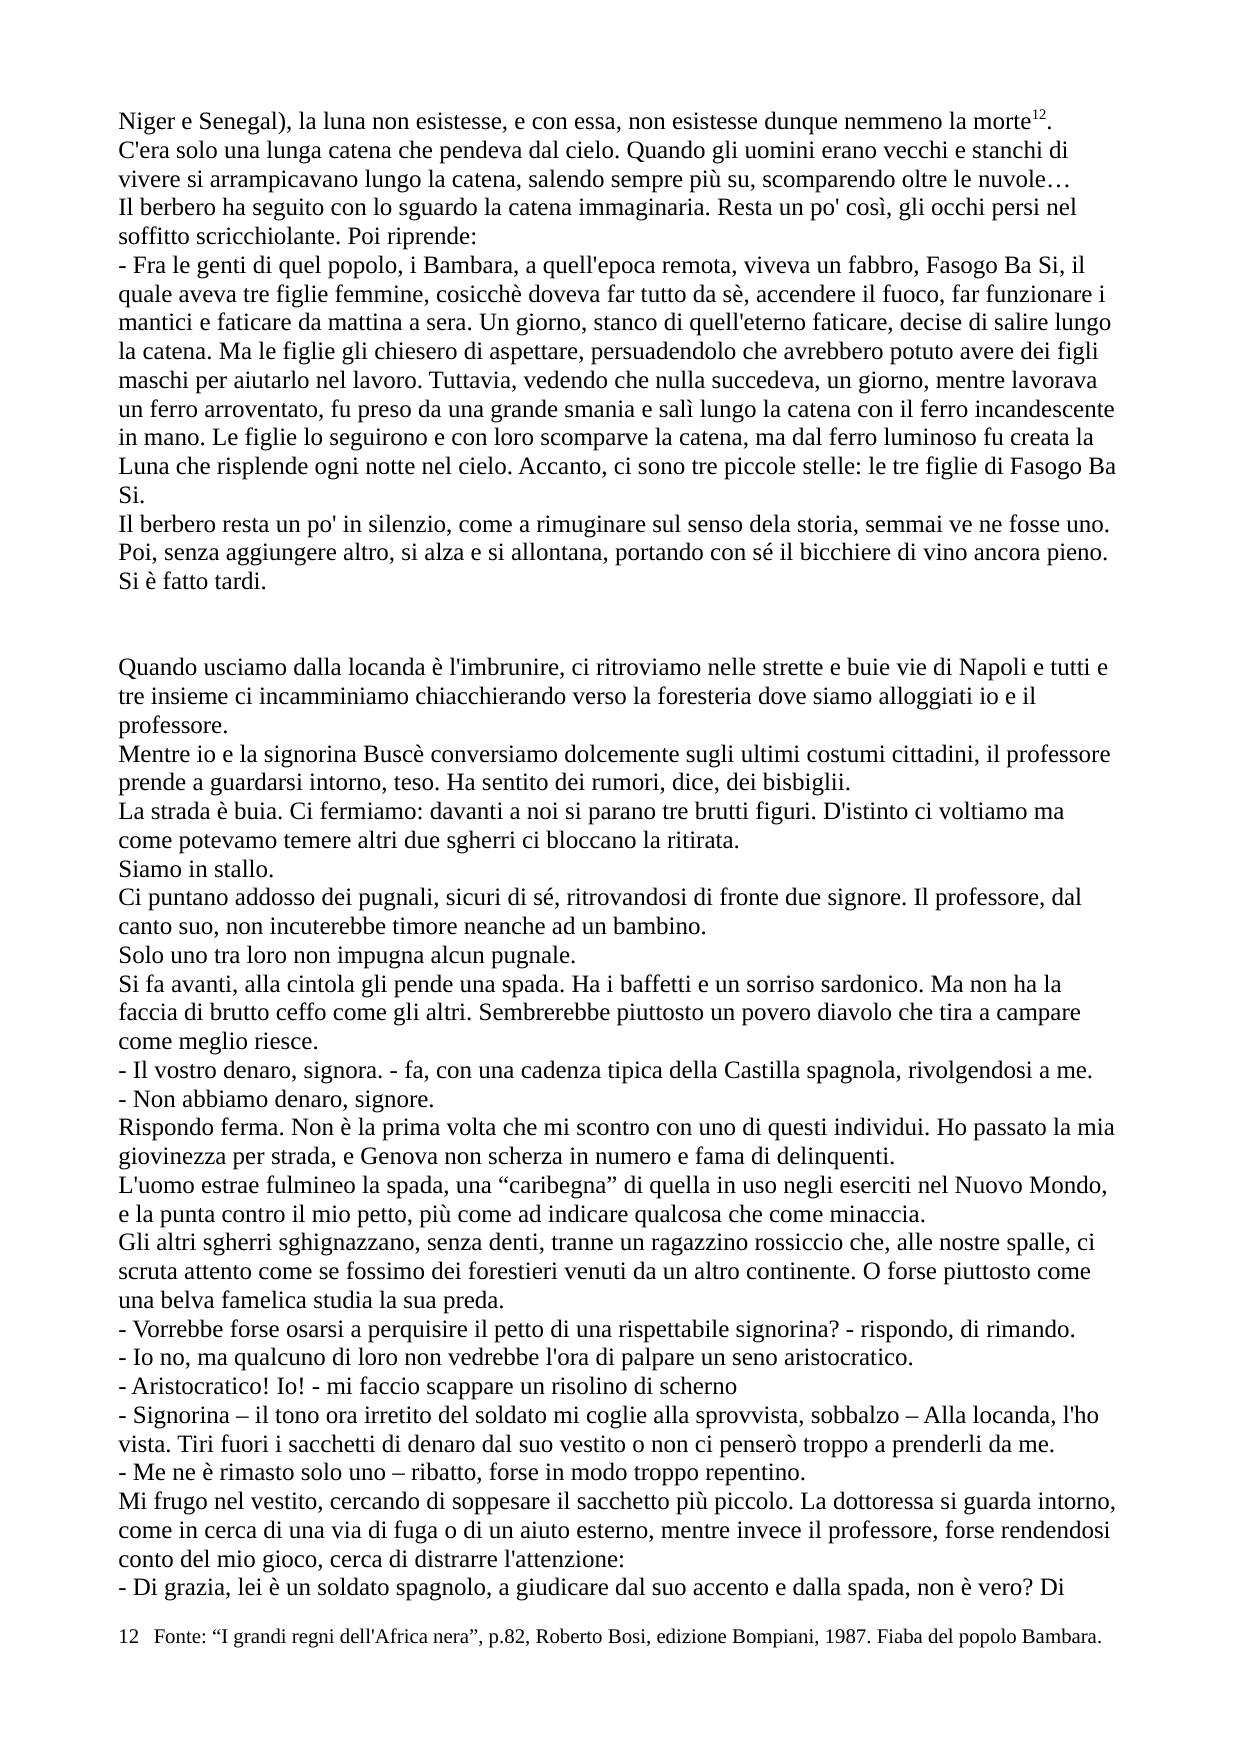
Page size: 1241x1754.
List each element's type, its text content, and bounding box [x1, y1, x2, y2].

text Mentre io e la signorina Buscè conversiamo dolcemente sugli ultimi costumi cittadini, il professore prende a guardarsi intorno, teso. Ha sentito dei rumori, dice, dei bisbiglii. [118, 739, 1122, 796]
text Niger e Senegal), la luna non esistesse, e con essa, non esistesse dunque nemmeno la morte. [118, 106, 1122, 135]
text Il berbero ha seguito con lo sguardo la catena immaginaria. Resta un po' così, gli occhi persi nel soffitto scricchiolante. Poi riprende: [118, 192, 1122, 250]
text Si è fatto tardi. [118, 566, 1122, 595]
text - Io no, ma qualcuno di loro non vedrebbe l'ora di palpare un seno aristocratico. [118, 1342, 1122, 1371]
text - Aristocratico! Io! - mi faccio scappare un risolino di scherno [118, 1371, 1122, 1400]
text Quando usciamo dalla locanda è l'imbrunire, ci ritroviamo nelle strette e buie vie di Napoli e tutti e tre insieme ci incamminiamo chiacchierando verso la foresteria dove siamo alloggiati io e il professore. [118, 652, 1122, 739]
text Si fa avanti, alla cintola gli pende una spada. Ha i baffetti e un sorriso sardonico. Ma non ha la faccia di brutto ceffo come gli altri. Sembrerebbe piuttosto un povero diavolo che tira a campare come meglio riesce. [118, 969, 1122, 1055]
text Poi, senza aggiungere altro, si alza e si allontana, portando con sé il bicchiere di vino ancora pieno. [118, 537, 1122, 566]
text - Il vostro denaro, signora. - fa, con una cadenza tipica della Castilla spagnola, rivolgendosi a me. [118, 1055, 1122, 1084]
text - Non abbiamo denaro, signore. [118, 1084, 1122, 1112]
text Rispondo ferma. Non è la prima volta che mi scontro con uno di questi individui. Ho passato la mia giovinezza per strada, e Genova non scherza in numero e fama di delinquenti. [118, 1112, 1122, 1170]
text L'uomo estrae fulmineo la spada, una “caribegna” di quella in uso negli eserciti nel Nuovo Mondo, e la punta contro il mio petto, più come ad indicare qualcosa che come minaccia. [118, 1170, 1122, 1227]
text - Di grazia, lei è un soldato spagnolo, a giudicare dal suo accento e dalla spada, non è vero? Di [118, 1572, 1122, 1601]
text C'era solo una lunga catena che pendeva dal cielo. Quando gli uomini erano vecchi e stanchi di vivere si arrampicavano lungo la catena, salendo sempre più su, scomparendo oltre le nuvole… [118, 135, 1122, 192]
text - Signorina – il tono ora irretito del soldato mi coglie alla sprovvista, sobbalzo – Alla locanda, l'ho vista. Tiri fuori i sacchetti di denaro dal suo vestito o non ci penserò troppo a prenderli da me. [118, 1400, 1122, 1457]
text Siamo in stallo. [118, 854, 1122, 882]
text Fonte: “I grandi regni dell'Africa nera”, p.82, Roberto Bosi, edizione Bompiani, 1987. Fiaba del popolo Bambara. [118, 1624, 1122, 1648]
text - Fra le genti di quel popolo, i Bambara, a quell'epoca remota, viveva un fabbro, Fasogo Ba Si, il quale aveva tre figlie femmine, cosicchè doveva far tutto da sè, accendere il fuoco, far funzionare i mantici e faticare da mattina a sera. Un giorno, stanco di quell'eterno faticare, decise di salire lungo la catena. Ma le figlie gli chiesero di aspettare, persuadendolo che avrebbero potuto avere dei figli maschi per aiutarlo nel lavoro. Tuttavia, vedendo che nulla succedeva, un giorno, mentre lavorava un ferro arroventato, fu preso da una grande smania e salì lungo la catena con il ferro incandescente in mano. Le figlie lo seguirono e con loro scomparve la catena, ma dal ferro luminoso fu creata la Luna che risplende ogni notte nel cielo. Accanto, ci sono tre piccole stelle: le tre figlie di Fasogo Ba Si. [118, 250, 1122, 509]
text - Me ne è rimasto solo uno – ribatto, forse in modo troppo repentino. [118, 1457, 1122, 1486]
text Mi frugo nel vestito, cercando di soppesare il sacchetto più piccolo. La dottoressa si guarda intorno, come in cerca di una via di fuga o di un aiuto esterno, mentre invece il professore, forse rendendosi conto del mio gioco, cerca di distrarre l'attenzione: [118, 1486, 1122, 1572]
text Solo uno tra loro non impugna alcun pugnale. [118, 940, 1122, 969]
text Il berbero resta un po' in silenzio, come a rimuginare sul senso dela storia, semmai ve ne fosse uno. [118, 509, 1122, 537]
text La strada è buia. Ci fermiamo: davanti a noi si parano tre brutti figuri. D'istinto ci voltiamo ma come potevamo temere altri due sgherri ci bloccano la ritirata. [118, 796, 1122, 854]
text Ci puntano addosso dei pugnali, sicuri di sé, ritrovandosi di fronte due signore. Il professore, dal canto suo, non incuterebbe timore neanche ad un bambino. [118, 882, 1122, 940]
text Gli altri sgherri sghignazzano, senza denti, tranne un ragazzino rossiccio che, alle nostre spalle, ci scruta attento come se fossimo dei forestieri venuti da un altro continente. O forse piuttosto come una belva famelica studia la sua preda. [118, 1227, 1122, 1314]
text - Vorrebbe forse osarsi a perquisire il petto di una rispettabile signorina? - rispondo, di rimando. [118, 1314, 1122, 1342]
